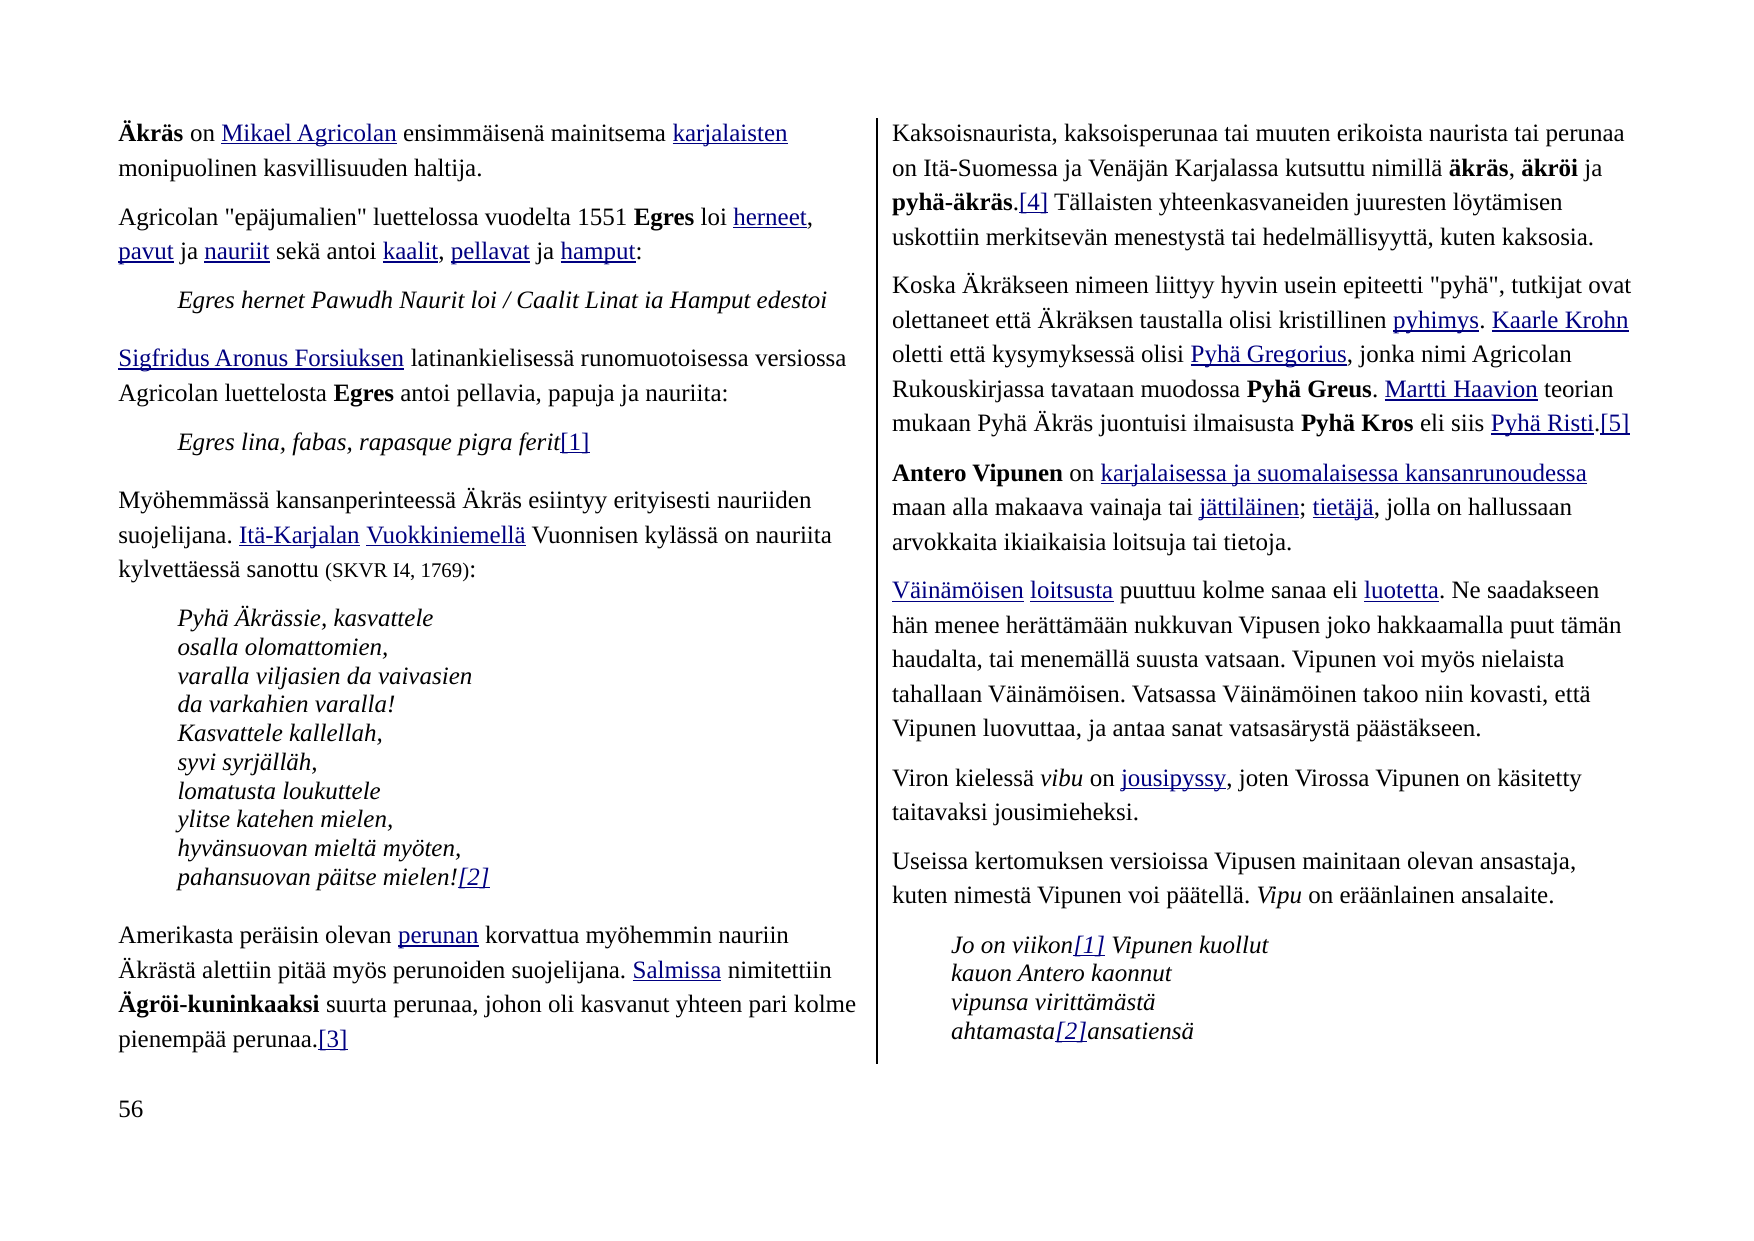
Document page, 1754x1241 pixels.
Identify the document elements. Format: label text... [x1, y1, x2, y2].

text Koska Äkräkseen nimeen liittyy hyvin usein epiteetti "pyhä", tutkijat ovat olettaneet että Äkräksen taustalla olisi kristillinen pyhimys. Kaarle Krohn oletti että kysymyksessä olisi Pyhä Gregorius, jonka nimi Agricolan Rukouskirjassa tavataan muodossa Pyhä Greus. Martti Haavion teorian mukaan Pyhä Äkräs juontuisi ilmaisusta Pyhä Kros eli siis Pyhä Risti.[5] [892, 271, 1635, 437]
text Useissa kertomuksen versioissa Vipusen mainitaan olevan ansastaja, kuten nimestä Vipunen voi päätellä. Vipu on eräänlainen ansalaite. [892, 846, 1635, 909]
text Myöhemmässä kansanperinteessä Äkräs esiintyy erityisesti nauriiden suojelijana. Itä-Karjalan Vuokkiniemellä Vuonnisen kylässä on nauriita kylvettäessä sanottu (SKVR I4, 1769): [118, 485, 862, 583]
list Egres hernet Pawudh Naurit loi / Caalit Linat ia Hamput edestoi [177, 285, 862, 314]
list Pyhä Äkrässie, kasvattele [177, 603, 862, 632]
list osalla olomattomien, [177, 632, 862, 661]
list Kasvattele kallellah, [177, 718, 862, 747]
text Äkräs on Mikael Agricolan ensimmäisenä mainitsema karjalaisten monipuolinen kasvillisuuden haltija. [118, 118, 862, 181]
list Jo on viikon[1] Vipunen kuollut [951, 930, 1635, 958]
list da varkahien varalla! [177, 689, 862, 718]
list kauon Antero kaonnut [951, 958, 1635, 987]
list Egres lina, fabas, rapasque pigra ferit[1] [177, 427, 862, 456]
text Kaksoisnaurista, kaksoisperunaa tai muuten erikoista naurista tai perunaa on Itä-Suomessa ja Venäjän Karjalassa kutsuttu nimillä äkräs, äkröi ja pyhä-äkräs.[4] Tällaisten yhteenkasvaneiden juuresten löytämisen uskottiin merkitsevän menestystä tai hedelmällisyyttä, kuten kaksosia. [892, 118, 1635, 250]
text Sigfridus Aronus Forsiuksen latinankielisessä runomuotoisessa versiossa Agricolan luettelosta Egres antoi pellavia, papuja ja nauriita: [118, 343, 862, 407]
text Viron kielessä vibu on jousipyssy, joten Virossa Vipunen on käsitetty taitavaksi jousimieheksi. [892, 763, 1635, 826]
list ylitse katehen mielen, [177, 804, 862, 833]
list vipunsa virittämästä [951, 987, 1635, 1016]
text Amerikasta peräisin olevan perunan korvattua myöhemmin nauriin Äkrästä alettiin pitää myös perunoiden suojelijana. Salmissa nimitettiin Ägröi-kuninkaaksi suurta perunaa, johon oli kasvanut yhteen pari kolme pienempää perunaa.[3] [118, 920, 862, 1052]
list varalla viljasien da vaivasien [177, 661, 862, 689]
text Agricolan "epäjumalien" luettelossa vuodelta 1551 Egres loi herneet, pavut ja nauriit sekä antoi kaalit, pellavat ja hamput: [118, 202, 862, 265]
list ahtamasta[2]ansatiensä [951, 1016, 1635, 1045]
list pahansuovan päitse mielen![2] [177, 862, 862, 891]
text Väinämöisen loitsusta puuttuu kolme sanaa eli luotetta. Ne saadakseen hän menee herättämään nukkuvan Vipusen joko hakkaamalla puut tämän haudalta, tai menemällä suusta vatsaan. Vipunen voi myös nielaista tahallaan Väinämöisen. Vatsassa Väinämöinen takoo niin kovasti, että Vipunen luovuttaa, ja antaa sanat vatsasärystä päästäkseen. [892, 576, 1635, 742]
list syvi syrjälläh, [177, 747, 862, 776]
text Antero Vipunen on karjalaisessa ja suomalaisessa kansanrunoudessa maan alla makaava vainaja tai jättiläinen; tietäjä, jolla on hallussaan arvokkaita ikiaikaisia loitsuja tai tietoja. [892, 458, 1635, 555]
list hyvänsuovan mieltä myöten, [177, 833, 862, 862]
list lomatusta loukuttele [177, 776, 862, 804]
